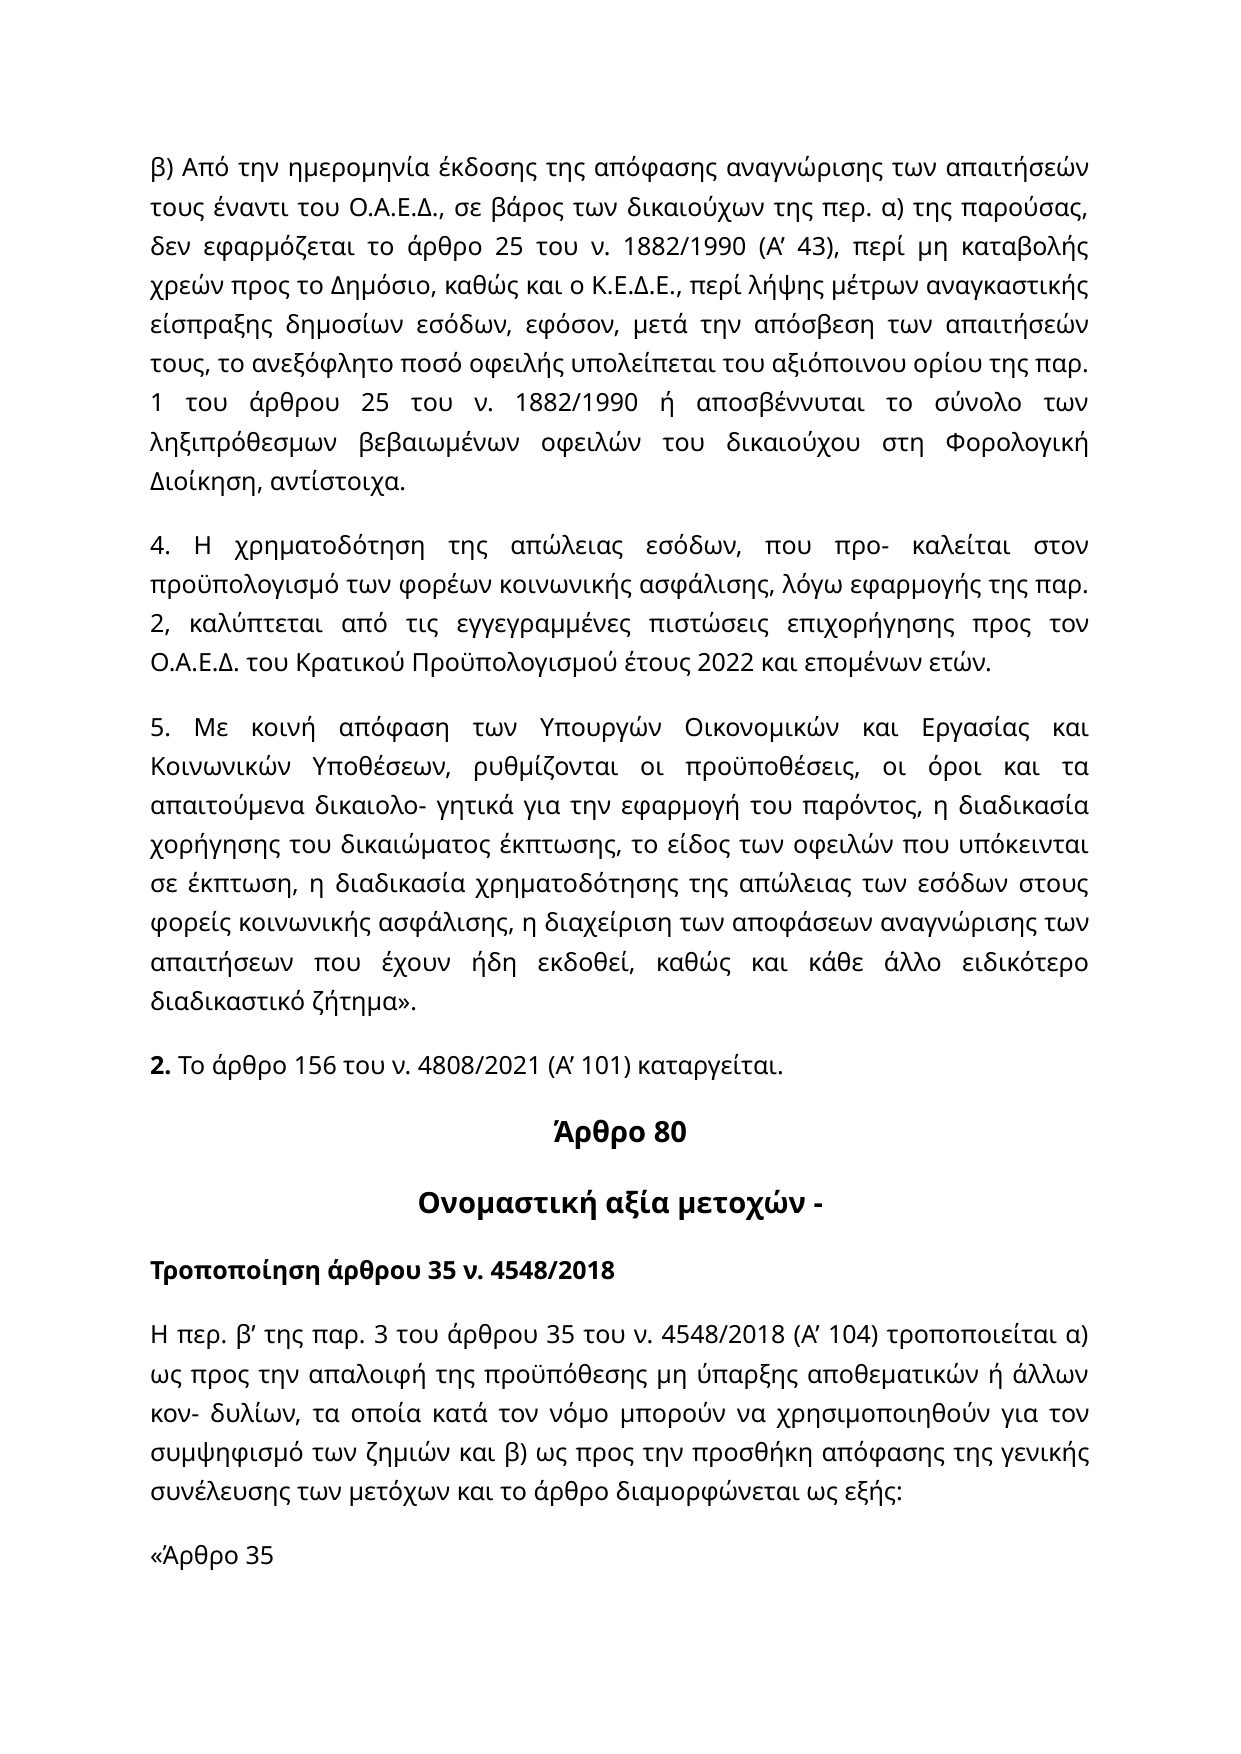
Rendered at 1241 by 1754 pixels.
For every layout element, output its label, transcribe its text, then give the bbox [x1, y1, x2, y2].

text Η περ. β’ της παρ. 3 του άρθρου 35 του ν. 4548/2018 (Α’ 104) τροποποιείται α) ως προς την απαλοιφή της προϋπόθεσης μη ύπαρξης αποθεματικών ή άλλων κον- δυλίων, τα οποία κατά τον νόμο μπορούν να χρησιμοποιηθούν για τον συμψηφισμό των ζημιών και β) ως προς την προσθήκη απόφασης της γενικής συνέλευσης των μετόχων και το άρθρο διαμορφώνεται ως εξής: [150, 1317, 1090, 1508]
text 2. Το άρθρο 156 του ν. 4808/2021 (Α’ 101) καταργείται. [150, 1047, 1090, 1082]
subtitle Ονομαστική αξία μετοχών - [150, 1182, 1090, 1222]
text Τροποποίηση άρθρου 35 ν. 4548/2018 [150, 1253, 1090, 1287]
text 4. Η χρηματοδότηση της απώλειας εσόδων, που προ- καλείται στον προϋπολογισμό των φορέων κοινωνικής ασφάλισης, λόγω εφαρμογής της παρ. 2, καλύπτεται από τις εγγεγραμμένες πιστώσεις επιχορήγησης προς τον Ο.Α.Ε.Δ. του Κρατικού Προϋπολογισμού έτους 2022 και επομένων ετών. [150, 527, 1090, 679]
text β) Από την ημερομηνία έκδοσης της απόφασης αναγνώρισης των απαιτήσεών τους έναντι του Ο.Α.Ε.Δ., σε βάρος των δικαιούχων της περ. α) της παρούσας, δεν εφαρμόζεται το άρθρο 25 του ν. 1882/1990 (Α’ 43), περί μη καταβολής χρεών προς το Δημόσιο, καθώς και ο Κ.Ε.Δ.Ε., περί λήψης μέτρων αναγκαστικής είσπραξης δημοσίων εσόδων, εφόσον, μετά την απόσβεση των απαιτήσεών τους, το ανεξόφλητο ποσό οφειλής υπολείπεται του αξιόποινου ορίου της παρ. 1 του άρθρου 25 του ν. 1882/1990 ή αποσβέννυται το σύνολο των ληξιπρόθεσμων βεβαιωμένων οφειλών του δικαιούχου στη Φορολογική Διοίκηση, αντίστοιχα. [150, 150, 1090, 497]
text «Άρθρο 35 [150, 1538, 1090, 1572]
subtitle Άρθρο 80 [150, 1112, 1090, 1151]
text 5. Με κοινή απόφαση των Υπουργών Οικονομικών και Εργασίας και Κοινωνικών Υποθέσεων, ρυθμίζονται οι προϋποθέσεις, οι όροι και τα απαιτούμενα δικαιολο- γητικά για την εφαρμογή του παρόντος, η διαδικασία χορήγησης του δικαιώματος έκπτωσης, το είδος των οφειλών που υπόκεινται σε έκπτωση, η διαδικασία χρηματοδότησης της απώλειας των εσόδων στους φορείς κοινωνικής ασφάλισης, η διαχείριση των αποφάσεων αναγνώρισης των απαιτήσεων που έχουν ήδη εκδοθεί, καθώς και κάθε άλλο ειδικότερο διαδικαστικό ζήτημα». [150, 709, 1090, 1017]
